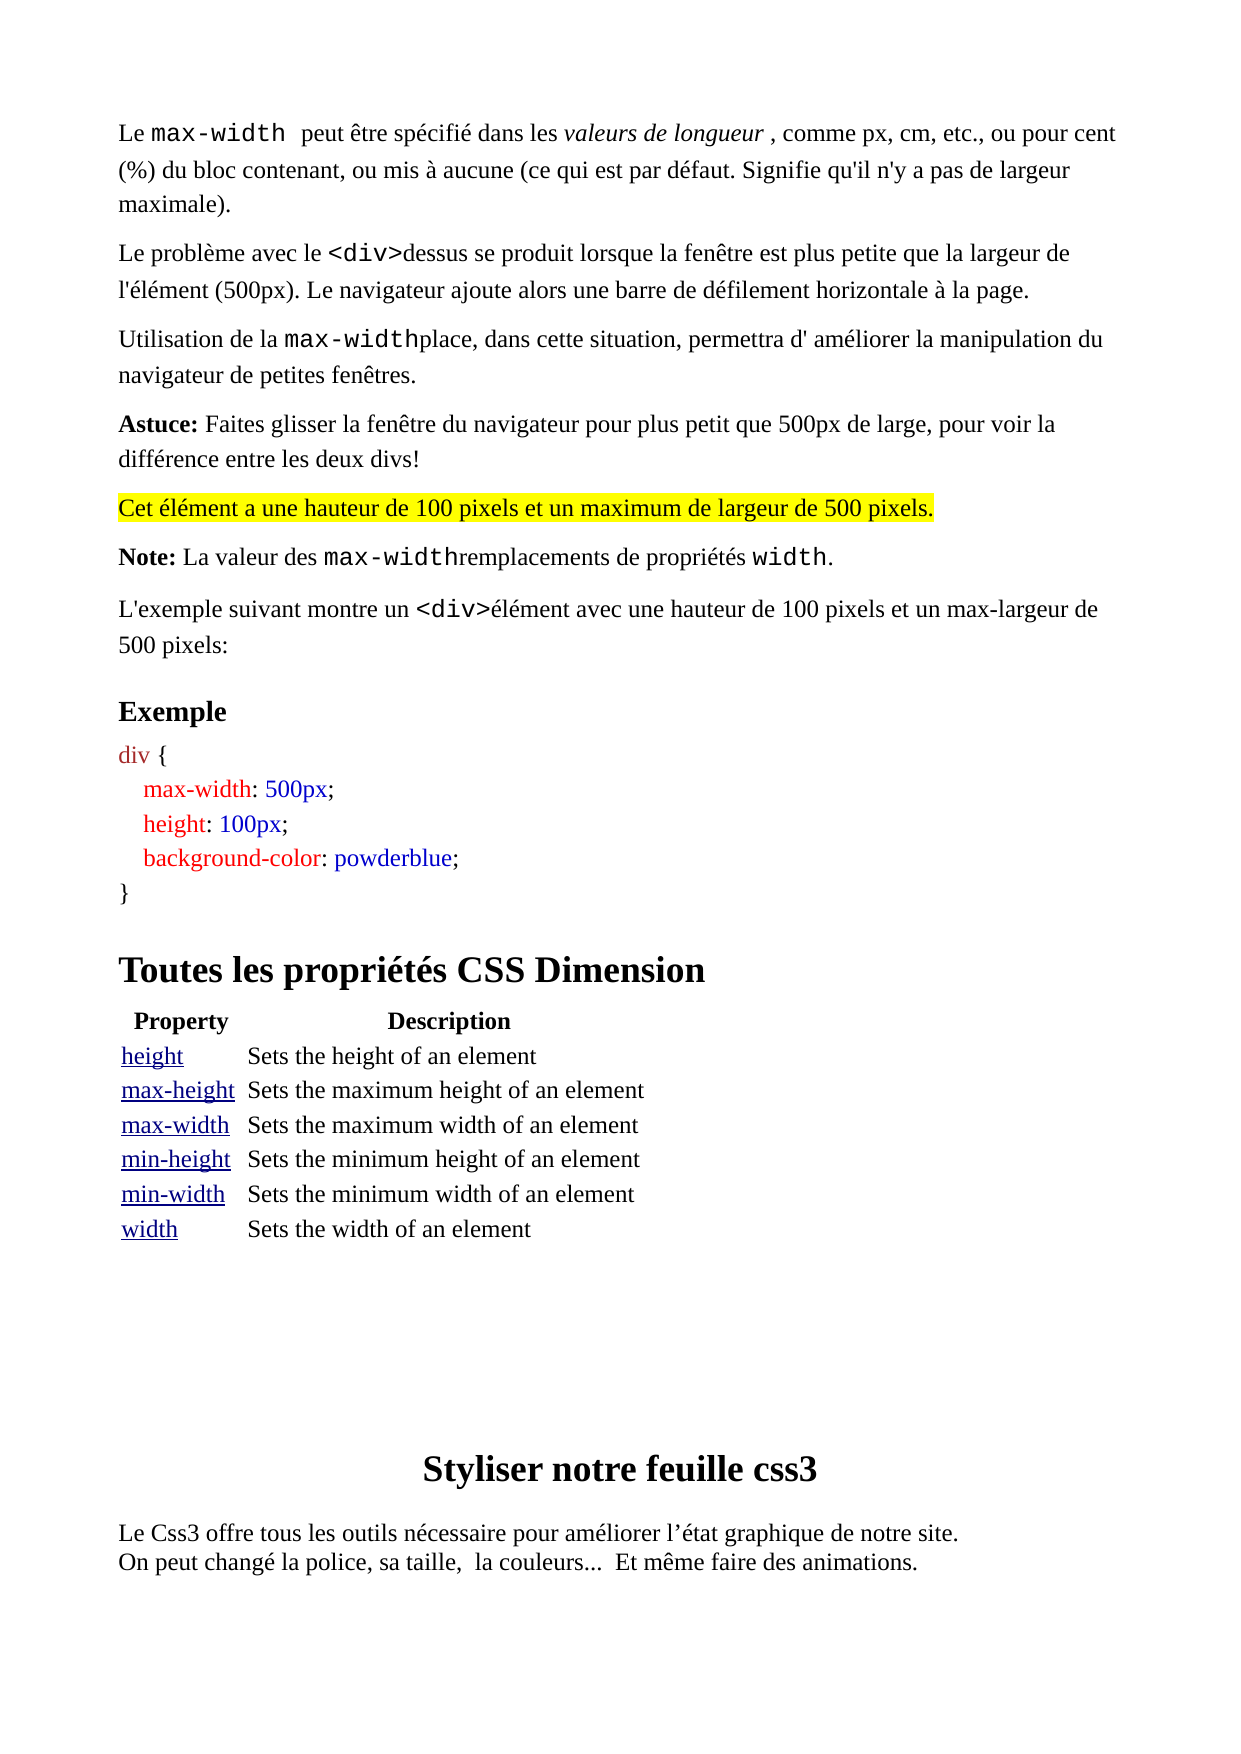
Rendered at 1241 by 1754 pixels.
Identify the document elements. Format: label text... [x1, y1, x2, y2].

text Styliser notre feuille css3 [118, 1447, 1122, 1490]
table_cell min-width [118, 1176, 244, 1211]
text Le max-width peut être spécifié dans les valeurs de longueur , comme px, cm, etc., ou pour cent (%) du bloc contenant, ou mis à aucune (ce qui est par défaut. Signifie qu'il n'y a pas de largeur maximale). [118, 118, 1122, 218]
text Le Css3 offre tous les outils nécessaire pour améliorer l’état graphique de notre site. [118, 1518, 1122, 1547]
text div { max-width: 500px; height: 100px; background-color: powderblue; } [118, 740, 1122, 907]
table_cell max-height [118, 1073, 244, 1107]
table_cell Sets the maximum height of an element [244, 1073, 654, 1107]
table_cell Sets the minimum width of an element [244, 1176, 654, 1211]
text On peut changé la police, sa taille, la couleurs... Et même faire des animations. [118, 1547, 1122, 1576]
text Le problème avec le <div>dessus se produit lorsque la fenêtre est plus petite que la largeur de l'élément (500px). Le navigateur ajoute alors une barre de défilement horizontale à la page. [118, 238, 1122, 303]
table_cell min-height [118, 1142, 244, 1176]
text Astuce: Faites glisser la fenêtre du navigateur pour plus petit que 500px de large, pour voir la différence entre les deux divs! [118, 409, 1122, 473]
table_cell Sets the width of an element [244, 1211, 654, 1245]
subtitle Toutes les propriétés CSS Dimension [118, 948, 1122, 991]
table_cell Sets the height of an element [244, 1038, 654, 1072]
table_cell Sets the minimum height of an element [244, 1142, 654, 1176]
text Utilisation de la max-widthplace, dans cette situation, permettra d' améliorer la manipulation du navigateur de petites fenêtres. [118, 324, 1122, 389]
table_cell height [118, 1038, 244, 1072]
subtitle Exemple [118, 694, 1122, 727]
table_cell Sets the maximum width of an element [244, 1107, 654, 1142]
table_header Description [244, 1003, 654, 1038]
table_header Property [118, 1003, 244, 1038]
table_cell max-width [118, 1107, 244, 1142]
text L'exemple suivant montre un <div>élément avec une hauteur de 100 pixels et un max-largeur de 500 pixels: [118, 594, 1122, 659]
table_cell width [118, 1211, 244, 1245]
text Note: La valeur des max-widthremplacements de propriétés width. [118, 542, 1122, 573]
text Cet élément a une hauteur de 100 pixels et un maximum de largeur de 500 pixels. [118, 493, 1122, 522]
